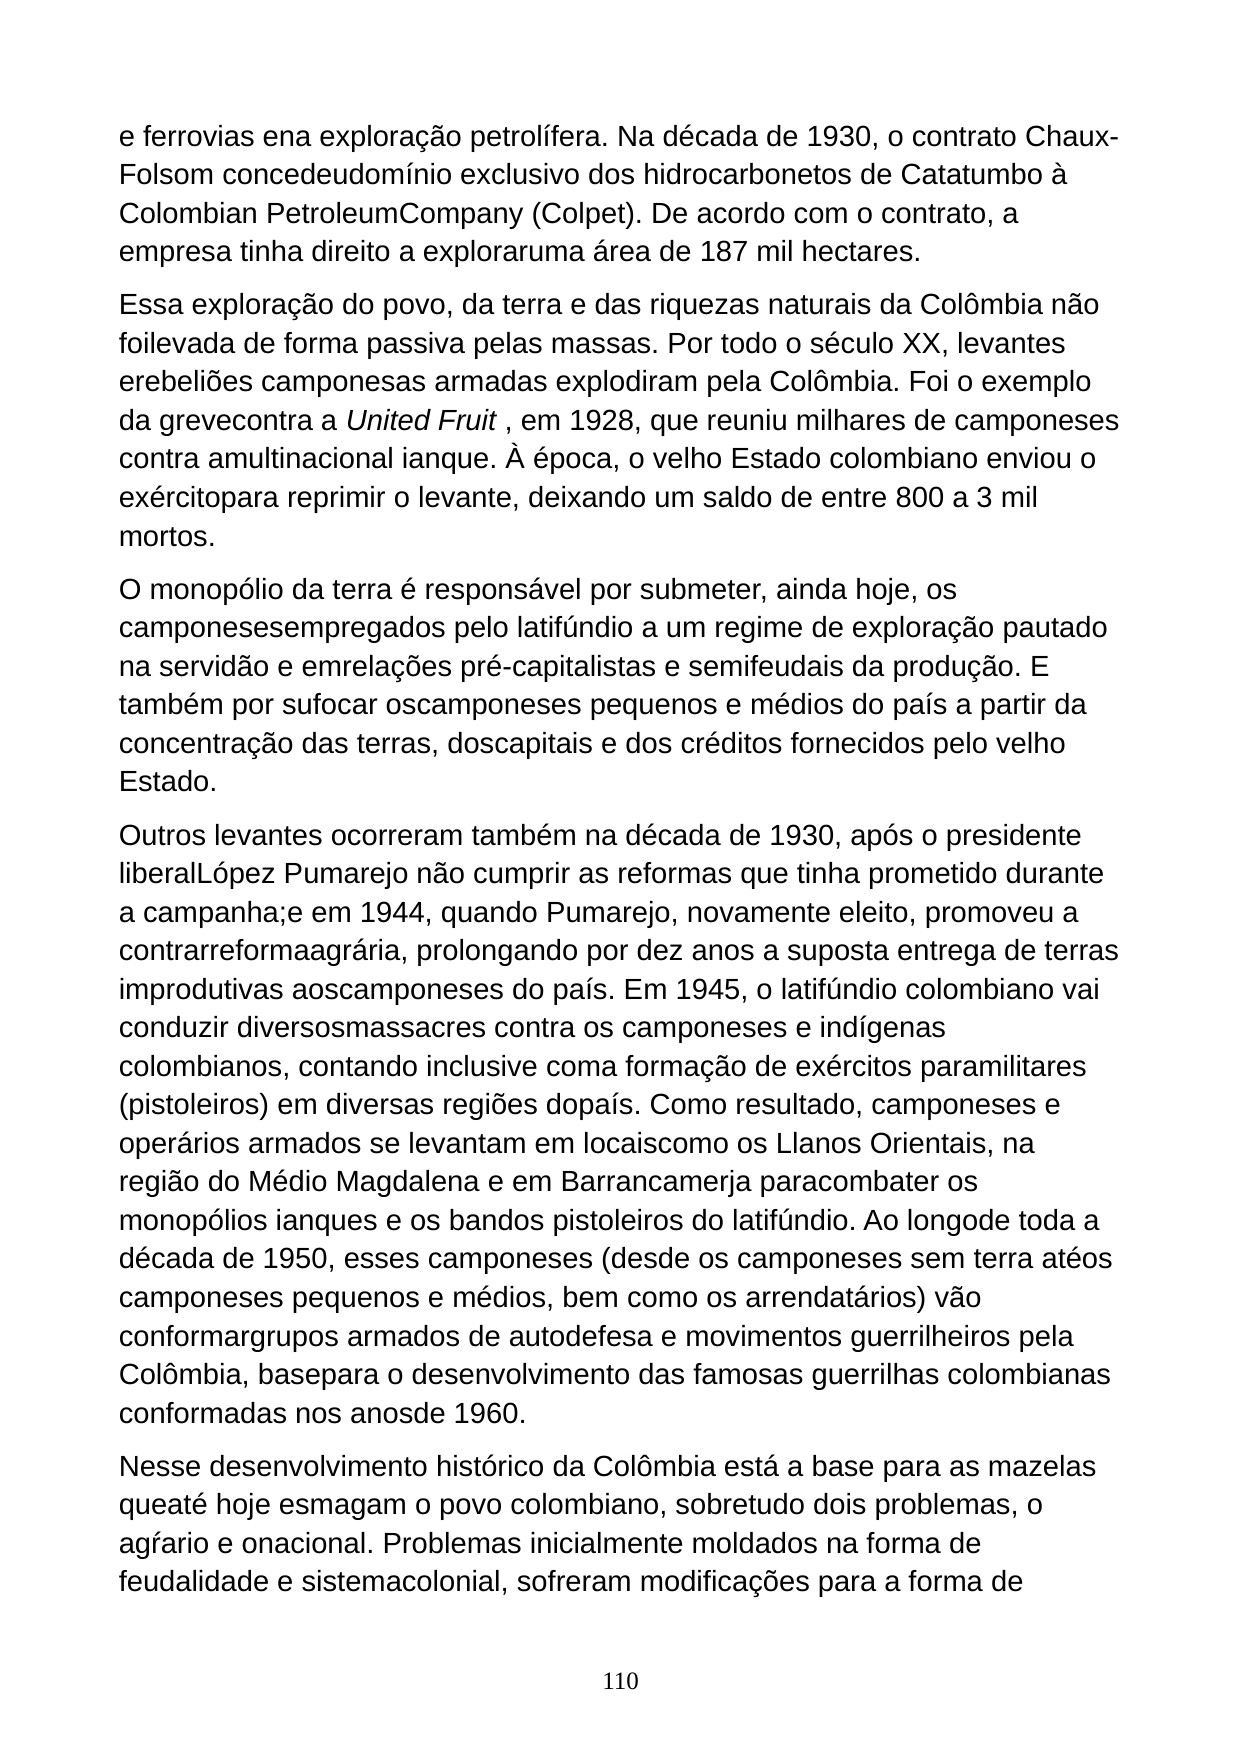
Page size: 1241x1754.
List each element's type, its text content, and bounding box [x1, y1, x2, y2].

text O monopólio da terra é responsável por submeter, ainda hoje, os camponesesempregados pelo latifúndio a um regime de exploração pautado na servidão e emrelações pré-capitalistas e semifeudais da produção. E também por sufocar oscamponeses pequenos e médios do país a partir da concentração das terras, doscapitais e dos créditos fornecidos pelo velho Estado. [118, 572, 1122, 798]
text e ferrovias ena exploração petrolífera. Na década de 1930, o contrato Chaux-Folsom concedeudomínio exclusivo dos hidrocarbonetos de Catatumbo à Colombian PetroleumCompany (Colpet). De acordo com o contrato, a empresa tinha direito a exploraruma área de 187 mil hectares. [118, 118, 1122, 268]
text Outros levantes ocorreram também na década de 1930, após o presidente liberalLópez Pumarejo não cumprir as reformas que tinha prometido durante a campanha;e em 1944, quando Pumarejo, novamente eleito, promoveu a contrarreformaagrária, prolongando por dez anos a suposta entrega de terras improdutivas aoscamponeses do país. Em 1945, o latifúndio colombiano vai conduzir diversosmassacres contra os camponeses e indígenas colombianos, contando inclusive coma formação de exércitos paramilitares (pistoleiros) em diversas regiões dopaís. Como resultado, camponeses e operários armados se levantam em locaiscomo os Llanos Orientais, na região do Médio Magdalena e em Barrancamerja paracombater os monopólios ianques e os bandos pistoleiros do latifúndio. Ao longode toda a década de 1950, esses camponeses (desde os camponeses sem terra atéos camponeses pequenos e médios, bem como os arrendatários) vão conformargrupos armados de autodefesa e movimentos guerrilheiros pela Colômbia, basepara o desenvolvimento das famosas guerrilhas colombianas conformadas nos anosde 1960. [118, 817, 1122, 1429]
text Nesse desenvolvimento histórico da Colômbia está a base para as mazelas queaté hoje esmagam o povo colombiano, sobretudo dois problemas, o agŕario e onacional. Problemas inicialmente moldados na forma de feudalidade e sistemacolonial, sofreram modificações para a forma de [118, 1449, 1122, 1598]
text Essa exploração do povo, da terra e das riquezas naturais da Colômbia não foilevada de forma passiva pelas massas. Por todo o século XX, levantes erebeliões camponesas armadas explodiram pela Colômbia. Foi o exemplo da grevecontra a United Fruit , em 1928, que reuniu milhares de camponeses contra amultinacional ianque. À época, o velho Estado colombiano enviou o exércitopara reprimir o levante, deixando um saldo de entre 800 a 3 mil mortos. [118, 287, 1122, 552]
